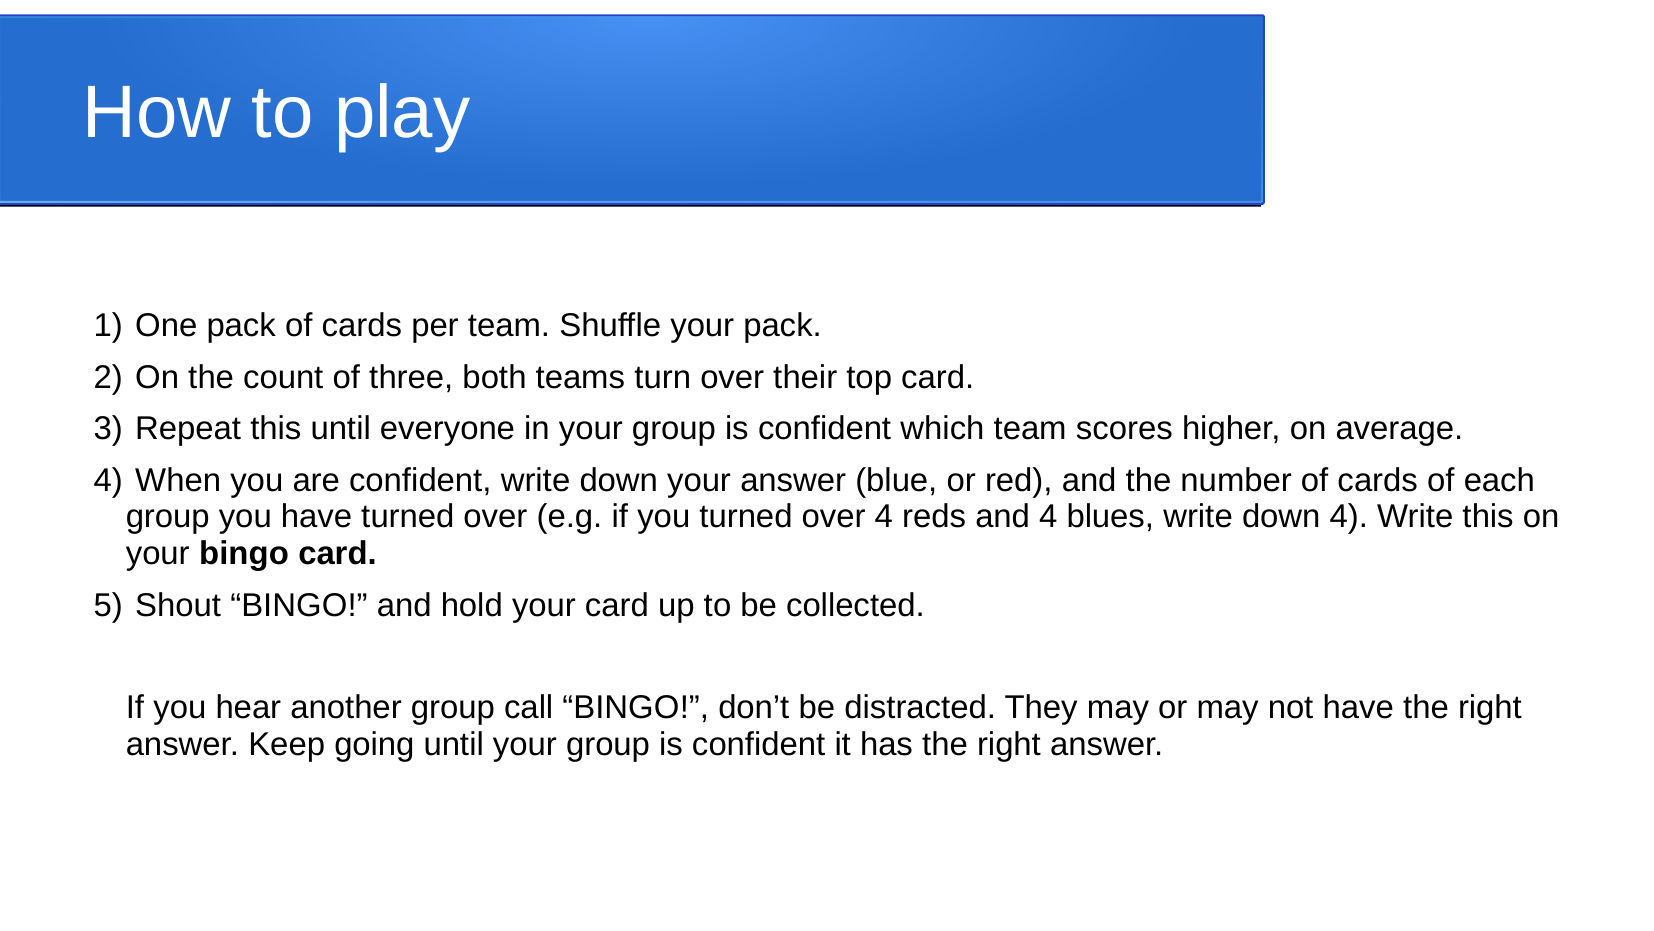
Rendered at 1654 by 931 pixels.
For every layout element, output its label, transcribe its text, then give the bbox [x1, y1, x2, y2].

title How to play [82, 35, 1235, 189]
list One pack of cards per team. Shuffle your pack. On the count of three, both teams turn over their top card. Repeat this until everyone in your group is confident which team scores higher, on average. When you are confident, write down your answer (blue, or red), and the number of cards of each group you have turned over (e.g. if you turned over 4 reds and 4 blues, write down 4). Write this on your bingo card. Shout “BINGO!” and hold your card up to be collected. If you hear another group call “BINGO!”, don’t be distracted. They may or may not have the right answer. Keep going until your group is confident it has the right answer. [82, 307, 1571, 764]
